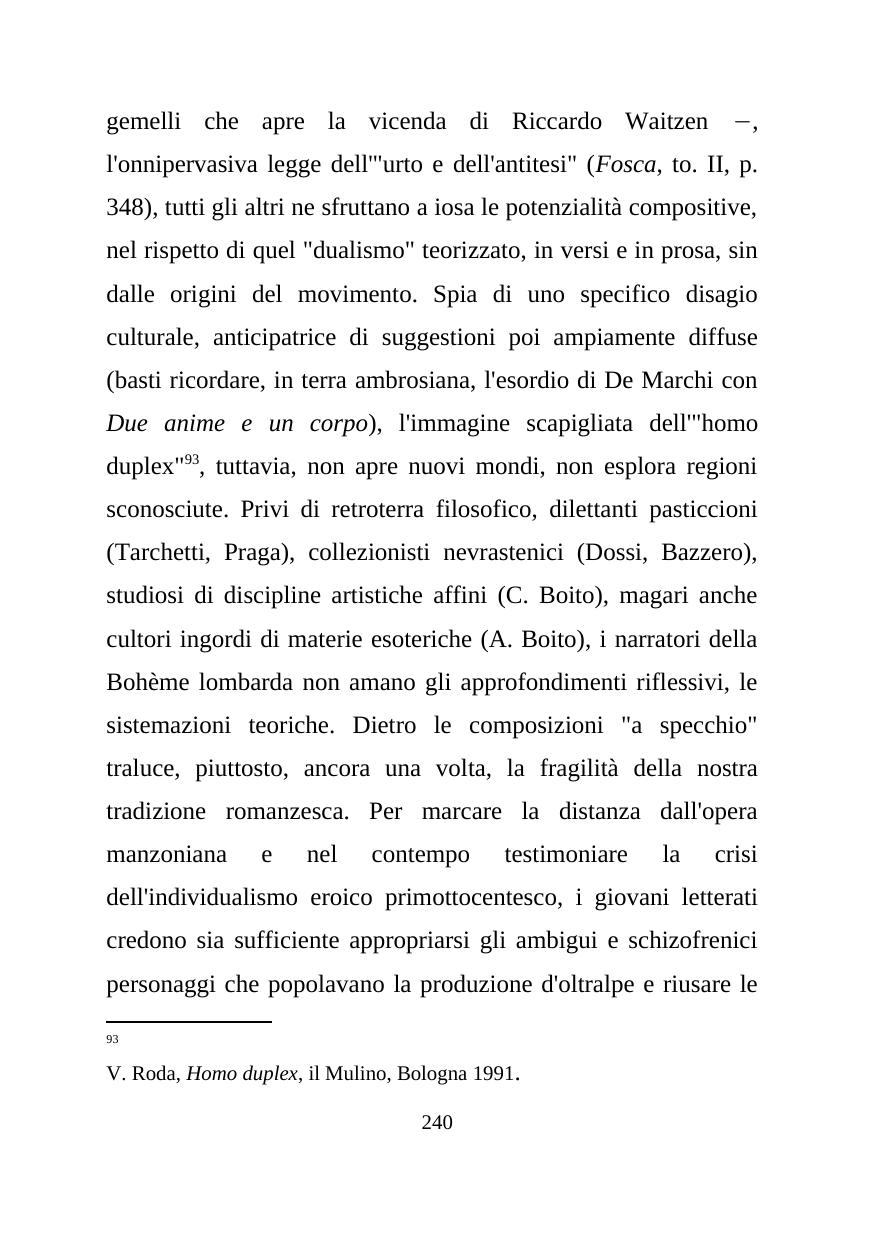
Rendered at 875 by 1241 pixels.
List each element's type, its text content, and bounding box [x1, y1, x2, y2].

text V. Roda, Homo duplex, il Mulino, Bologna 1991. [106, 1057, 768, 1086]
text gemelli che apre la vicenda di Riccardo Waitzen ¾, l'onnipervasiva legge dell'"urto e dell'antitesi" (Fosca, to. II, p. 348), tutti gli altri ne sfruttano a iosa le potenzialità compositive, nel rispetto di quel "dualismo" teorizzato, in versi e in prosa, sin dalle origini del movimento. Spia di uno specifico disagio culturale, anticipatrice di suggestioni poi ampiamente diffuse (basti ricordare, in terra ambrosiana, l'esordio di De Marchi con Due anime e un corpo), l'immagine scapigliata dell'"homo duplex", tuttavia, non apre nuovi mondi, non esplora regioni sconosciute. Privi di retroterra filosofico, dilettanti pasticcioni (Tarchetti, Praga), collezionisti nevrastenici (Dossi, Bazzero), studiosi di discipline artistiche affini (C. Boito), magari anche cultori ingordi di materie esoteriche (A. Boito), i narratori della Bohème lombarda non amano gli approfondimenti riflessivi, le sistemazioni teoriche. Dietro le composizioni "a specchio" traluce, piuttosto, ancora una volta, la fragilità della nostra tradizione romanzesca. Per marcare la distanza dall'opera manzoniana e nel contempo testimoniare la crisi dell'individualismo eroico primottocentesco, i giovani letterati credono sia sufficiente appropriarsi gli ambigui e schizofrenici personaggi che popolavano la produzione d'oltralpe e riusare le [106, 106, 758, 997]
